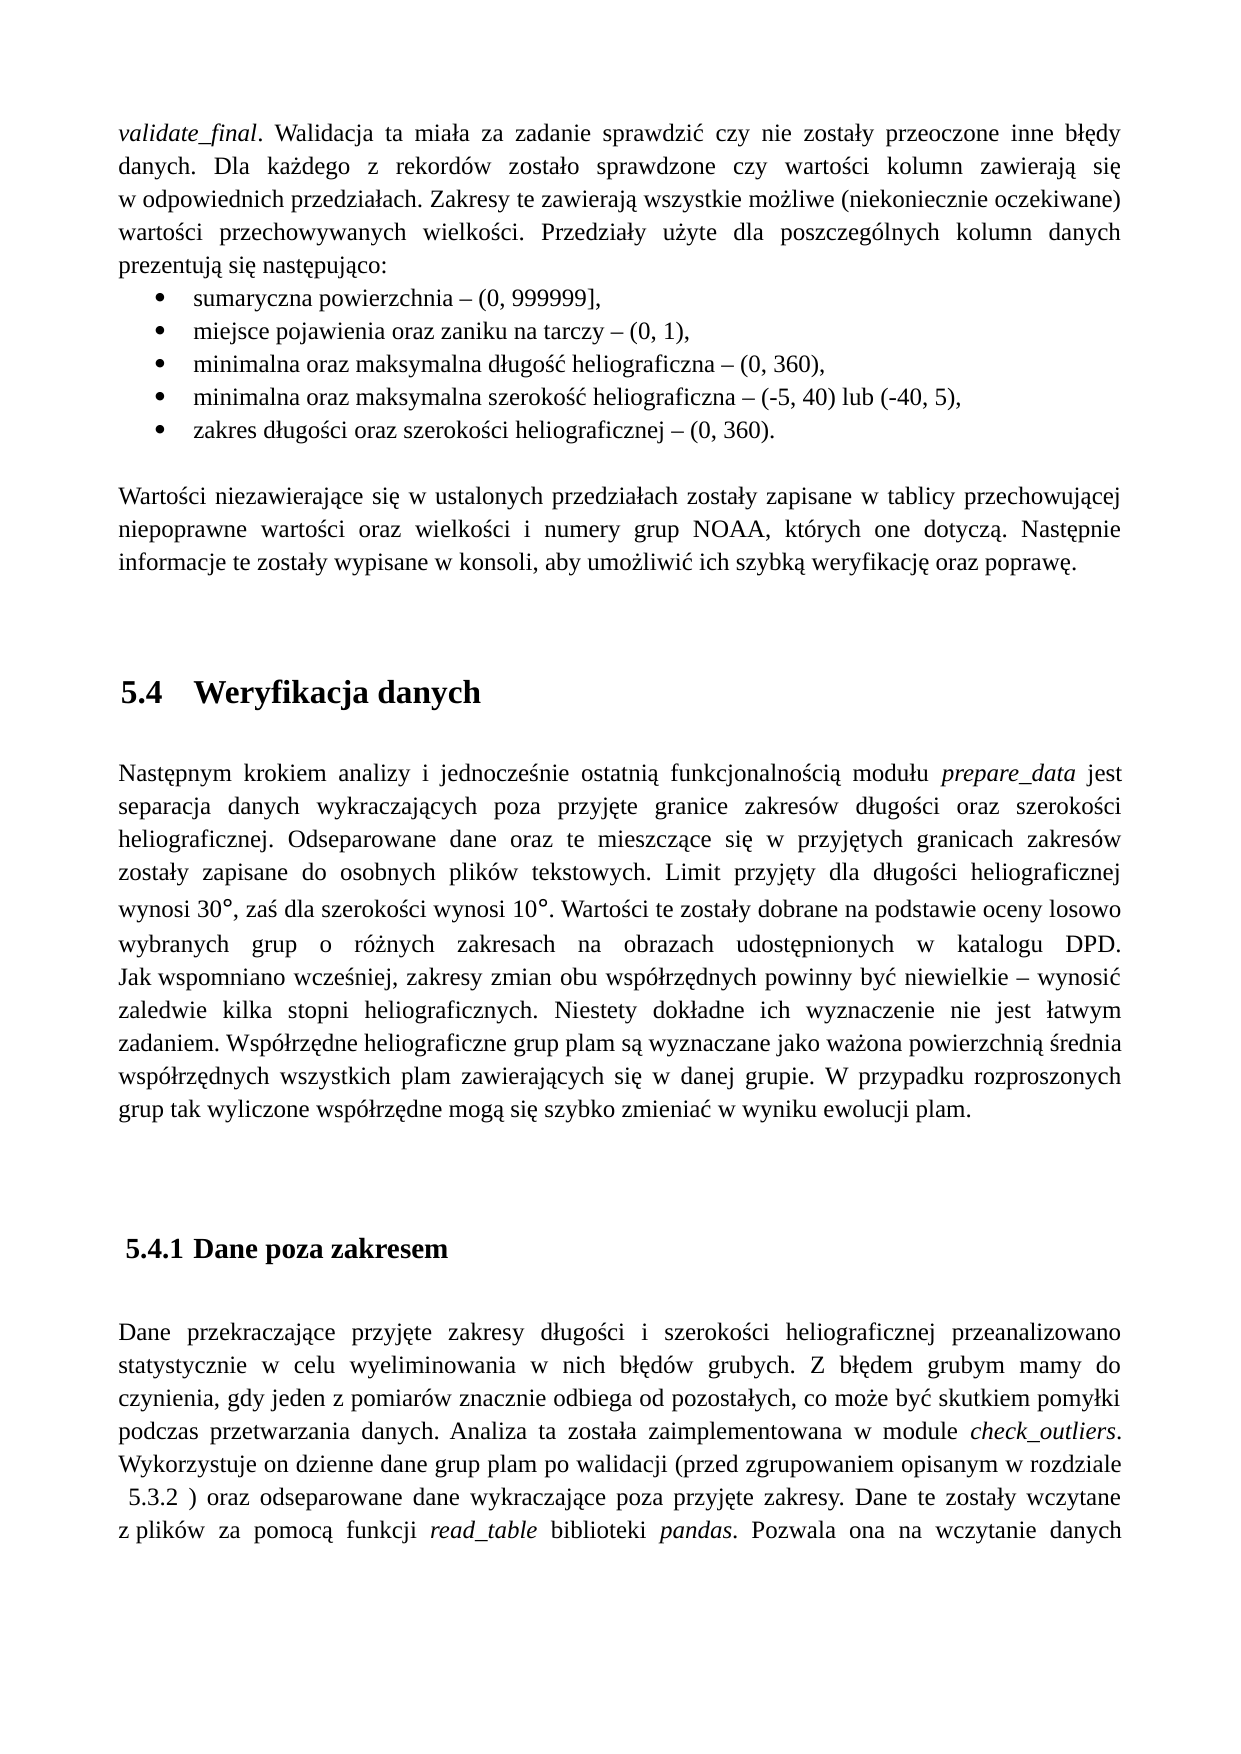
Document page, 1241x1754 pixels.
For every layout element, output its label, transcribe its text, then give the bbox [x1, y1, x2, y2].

list zakres długości oraz szerokości heliograficznej – (0, 360). [156, 415, 1122, 444]
text Dane przekraczające przyjęte zakresy długości i szerokości heliograficznej przeanalizowano statystycznie w celu wyeliminowania w nich błędów grubych. Z błędem grubym mamy do czynienia, gdy jeden z pomiarów znacznie odbiega od pozostałych, co może być skutkiem pomyłki podczas przetwarzania danych. Analiza ta została zaimplementowana w module check_outliers. Wykorzystuje on dzienne dane grup plam po walidacji (przed zgrupowaniem opisanym w rozdziale 5.3.2) oraz odseparowane dane wykraczające poza przyjęte zakresy. Dane te zostały wczytane z plików za pomocą funkcji read_table biblioteki pandas. Pozwala ona na wczytanie danych [118, 1317, 1122, 1544]
text Następnym krokiem analizy i jednocześnie ostatnią funkcjonalnością modułu prepare_data jest separacja danych wykraczających poza przyjęte granice zakresów długości oraz szerokości heliograficznej. Odseparowane dane oraz te mieszczące się w przyjętych granicach zakresów zostały zapisane do osobnych plików tekstowych. Limit przyjęty dla długości heliograficznej wynosi 30°, zaś dla szerokości wynosi 10°. Wartości te zostały dobrane na podstawie oceny losowo wybranych grup o różnych zakresach na obrazach udostępnionych w katalogu DPD. Jak wspomniano wcześniej, zakresy zmian obu współrzędnych powinny być niewielkie – wynosić zaledwie kilka stopni heliograficznych. Niestety dokładne ich wyznaczenie nie jest łatwym zadaniem. Współrzędne heliograficzne grup plam są wyznaczane jako ważona powierzchnią średnia współrzędnych wszystkich plam zawierających się w danej grupie. W przypadku rozproszonych grup tak wyliczone współrzędne mogą się szybko zmieniać w wyniku ewolucji plam. [118, 758, 1122, 1123]
list sumaryczna powierzchnia – (0, 999999], [156, 283, 1122, 312]
list minimalna oraz maksymalna długość heliograficzna – (0, 360), [156, 349, 1122, 378]
subtitle Dane poza zakresem [118, 1231, 1122, 1265]
list minimalna oraz maksymalna szerokość heliograficzna – (-5, 40) lub (-40, 5), [156, 382, 1122, 411]
subtitle Weryfikacja danych [112, 672, 1122, 711]
text Wartości niezawierające się w ustalonych przedziałach zostały zapisane w tablicy przechowującej niepoprawne wartości oraz wielkości i numery grup NOAA, których one dotyczą. Następnie informacje te zostały wypisane w konsoli, aby umożliwić ich szybką weryfikację oraz poprawę. [118, 481, 1122, 576]
list miejsce pojawienia oraz zaniku na tarczy – (0, 1), [156, 316, 1122, 345]
text validate_final. Walidacja ta miała za zadanie sprawdzić czy nie zostały przeoczone inne błędy danych. Dla każdego z rekordów zostało sprawdzone czy wartości kolumn zawierają się w odpowiednich przedziałach. Zakresy te zawierają wszystkie możliwe (niekoniecznie oczekiwane) wartości przechowywanych wielkości. Przedziały użyte dla poszczególnych kolumn danych prezentują się następująco: [118, 118, 1122, 279]
